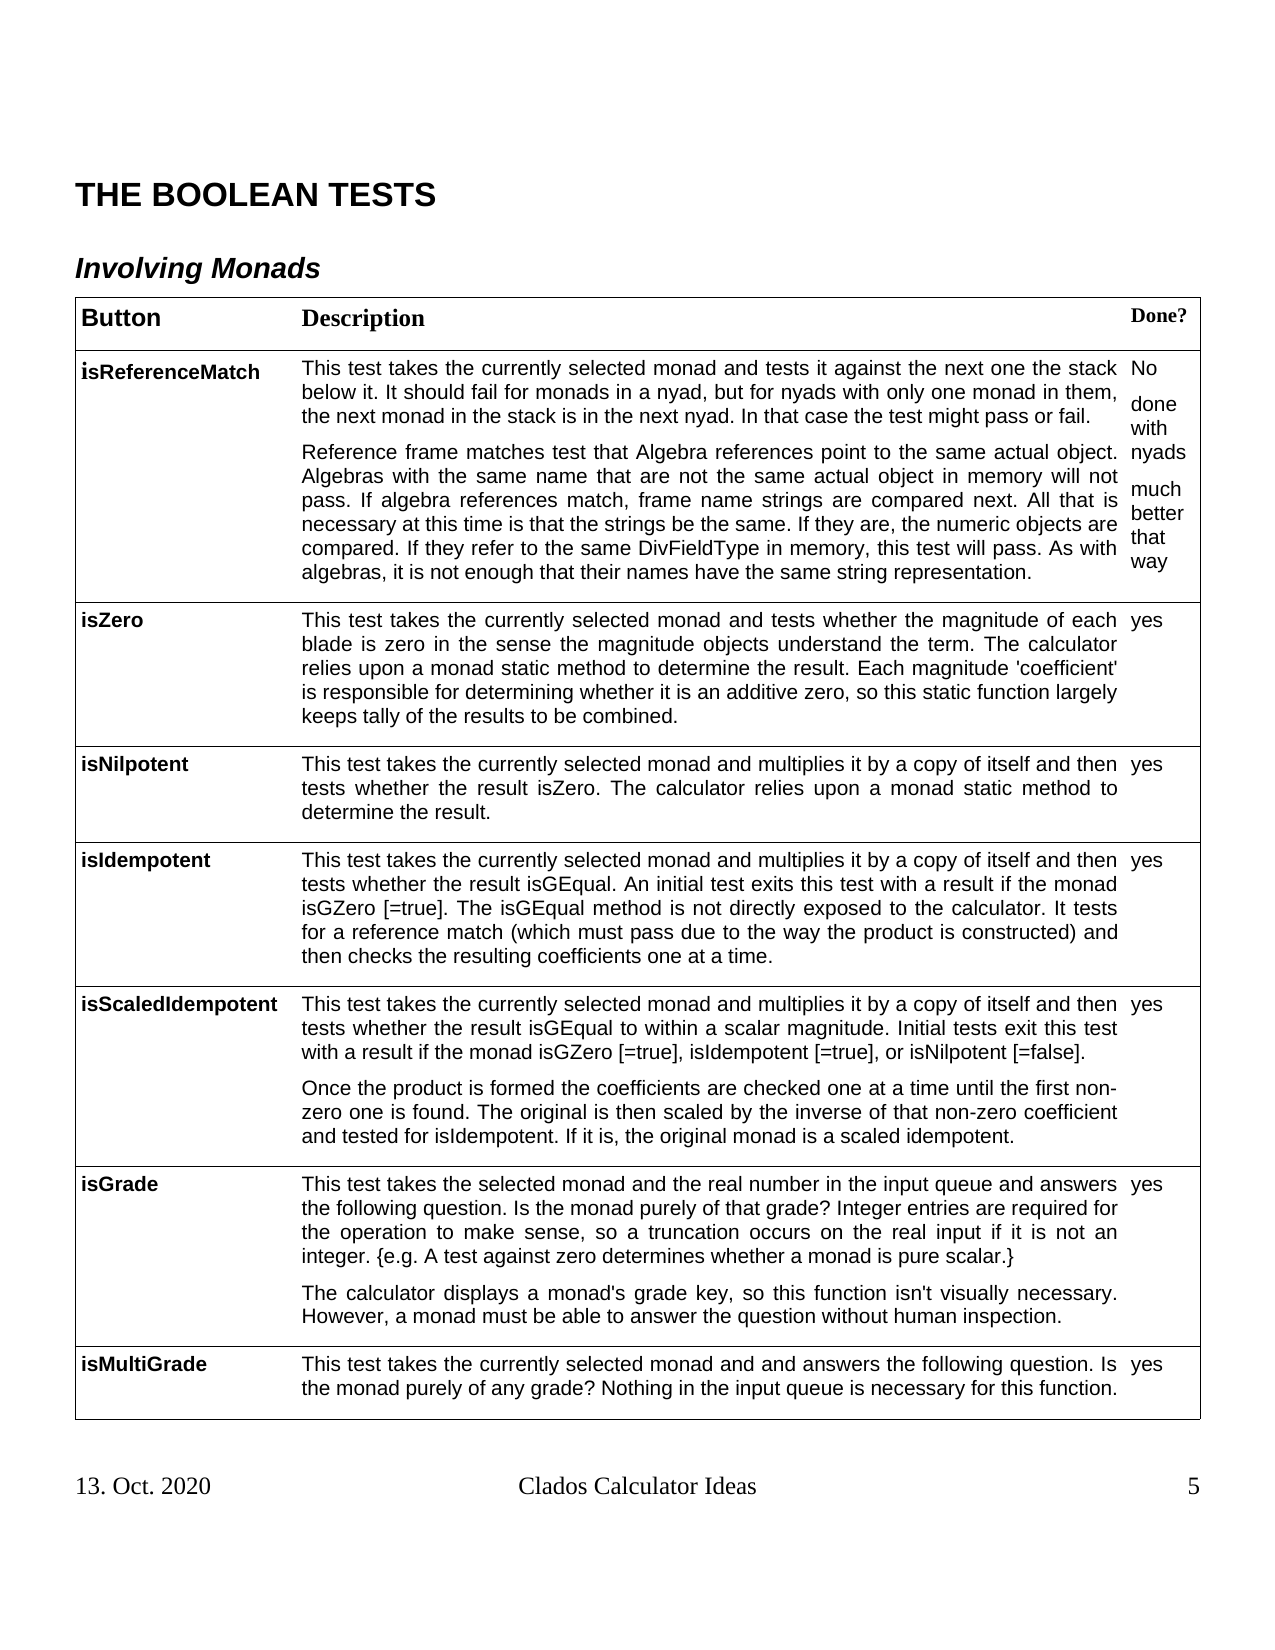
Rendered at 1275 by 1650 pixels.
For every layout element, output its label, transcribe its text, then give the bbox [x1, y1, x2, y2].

table_cell yes [1125, 1167, 1200, 1346]
table_cell isMultiGrade [76, 1347, 296, 1418]
table_cell yes [1125, 747, 1200, 842]
table_cell This test takes the currently selected monad and tests whether the magnitude of each blade is zero in the sense the magnitude objects understand the term. The calculator relies upon a monad static method to determine the result. Each magnitude 'coefficient' is responsible for determining whether it is an additive zero, so this static function largely keeps tally of the results to be combined. [296, 603, 1125, 746]
table_cell isGrade [76, 1167, 296, 1346]
table_cell This test takes the currently selected monad and tests it against the next one the stack below it. It should fail for monads in a nyad, but for nyads with only one monad in them, the next monad in the stack is in the next nyad. In that case the test might pass or fail. Reference frame matches test that Algebra references point to the same actual object. Algebras with the same name that are not the same actual object in memory will not pass. If algebra references match, frame name strings are compared next. All that is necessary at this time is that the strings be the same. If they are, the numeric objects are compared. If they refer to the same DivFieldType in memory, this test will pass. As with algebras, it is not enough that their names have the same string representation. [296, 351, 1125, 602]
subtitle Involving Monads [75, 251, 1200, 285]
table_header Done? [1125, 298, 1200, 350]
table_cell This test takes the currently selected monad and multiplies it by a copy of itself and then tests whether the result isZero. The calculator relies upon a monad static method to determine the result. [296, 747, 1125, 842]
table_cell isScaledIdempotent [76, 987, 296, 1166]
subtitle THE BOOLEAN TESTS [75, 175, 1200, 214]
table_cell No done with nyads much better that way [1125, 351, 1200, 602]
table_cell yes [1125, 1347, 1200, 1418]
table_cell isZero [76, 603, 296, 746]
table_cell This test takes the currently selected monad and multiplies it by a copy of itself and then tests whether the result isGEqual. An initial test exits this test with a result if the monad isGZero [=true]. The isGEqual method is not directly exposed to the calculator. It tests for a reference match (which must pass due to the way the product is constructed) and then checks the resulting coefficients one at a time. [296, 843, 1125, 986]
table_cell isReferenceMatch [76, 351, 296, 602]
table_cell yes [1125, 603, 1200, 746]
table_cell This test takes the currently selected monad and multiplies it by a copy of itself and then tests whether the result isGEqual to within a scalar magnitude. Initial tests exit this test with a result if the monad isGZero [=true], isIdempotent [=true], or isNilpotent [=false]. Once the product is formed the coefficients are checked one at a time until the first non-zero one is found. The original is then scaled by the inverse of that non-zero coefficient and tested for isIdempotent. If it is, the original monad is a scaled idempotent. [296, 987, 1125, 1166]
table_cell isNilpotent [76, 747, 296, 842]
table_cell This test takes the currently selected monad and and answers the following question. Is the monad purely of any grade? Nothing in the input queue is necessary for this function. [296, 1347, 1125, 1418]
table_cell yes [1125, 987, 1200, 1166]
table_header Description [296, 298, 1125, 350]
table_cell yes [1125, 843, 1200, 986]
table_header Button [76, 298, 296, 350]
table_cell This test takes the selected monad and the real number in the input queue and answers the following question. Is the monad purely of that grade? Integer entries are required for the operation to make sense, so a truncation occurs on the real input if it is not an integer. {e.g. A test against zero determines whether a monad is pure scalar.} The calculator displays a monad's grade key, so this function isn't visually necessary. However, a monad must be able to answer the question without human inspection. [296, 1167, 1125, 1346]
table_cell isIdempotent [76, 843, 296, 986]
